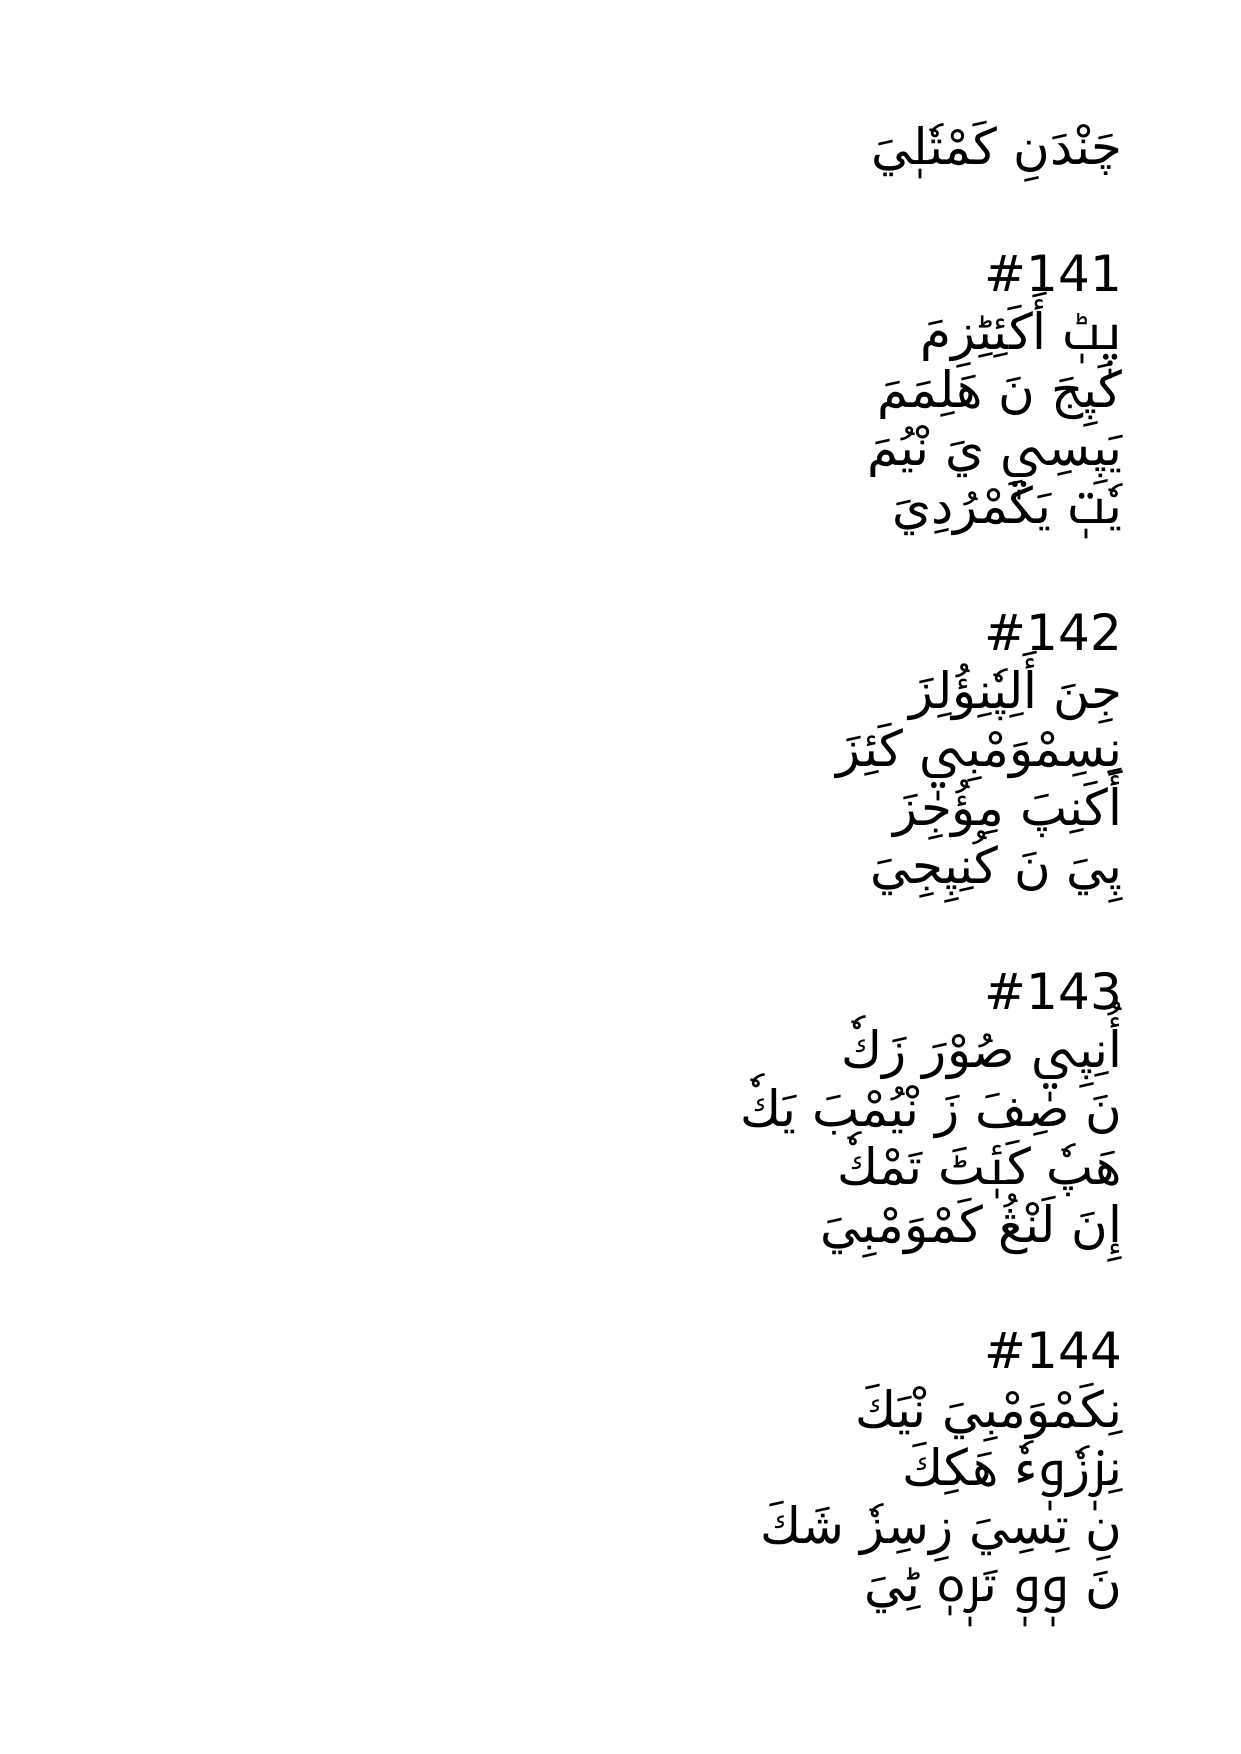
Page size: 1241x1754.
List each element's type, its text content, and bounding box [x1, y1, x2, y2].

text نِ تِسِيَ زِسِزٗ شَكَ [118, 1497, 1122, 1555]
text يٗتٖ يَكَمْرُدِيَ [118, 477, 1122, 536]
text نِكَمْوَمْبِيَ نْيَكَ [118, 1381, 1122, 1439]
text أَكَنِپَ مِؤُجِزَ [118, 778, 1122, 837]
text هَپٗ كَئٖٹَ تَمْكٗ [118, 1138, 1122, 1196]
text أُنِپِيٖ صُوْرَ زَكٗ [118, 1021, 1122, 1079]
text كَپِجَ نَ هَلِمَمَ [118, 361, 1122, 419]
text #143 [118, 963, 1122, 1021]
text نَ وٖوٖ تَرٖهٖ ٹِيَ [118, 1555, 1122, 1613]
text پِيَ نَ كُنِپِجِيَ [118, 837, 1122, 895]
text چَنْدَنِ كَمْتٗلٖيَ [118, 118, 1122, 176]
text نِسِمْوَمْبِيٖ كَئِزَ [118, 720, 1122, 778]
text #141 [118, 244, 1122, 303]
text إِنَ لَنْڠُ كَمْوَمْبِيَ [118, 1196, 1122, 1254]
text #142 [118, 604, 1122, 662]
text يَپِسِيٖ يَ نْيُمَ [118, 419, 1122, 477]
text نَ صِفَ زَ نْيُمْبَ يَكٗ [118, 1079, 1122, 1138]
text #144 [118, 1322, 1122, 1381]
text جِنَ أَلِپٗنِؤُلِزَ [118, 662, 1122, 720]
text نِزٖزٗوٖءٗ هَكِكَ [118, 1439, 1122, 1497]
text پٖٹٖ أَكَئِٹِزِمَ [118, 303, 1122, 361]
